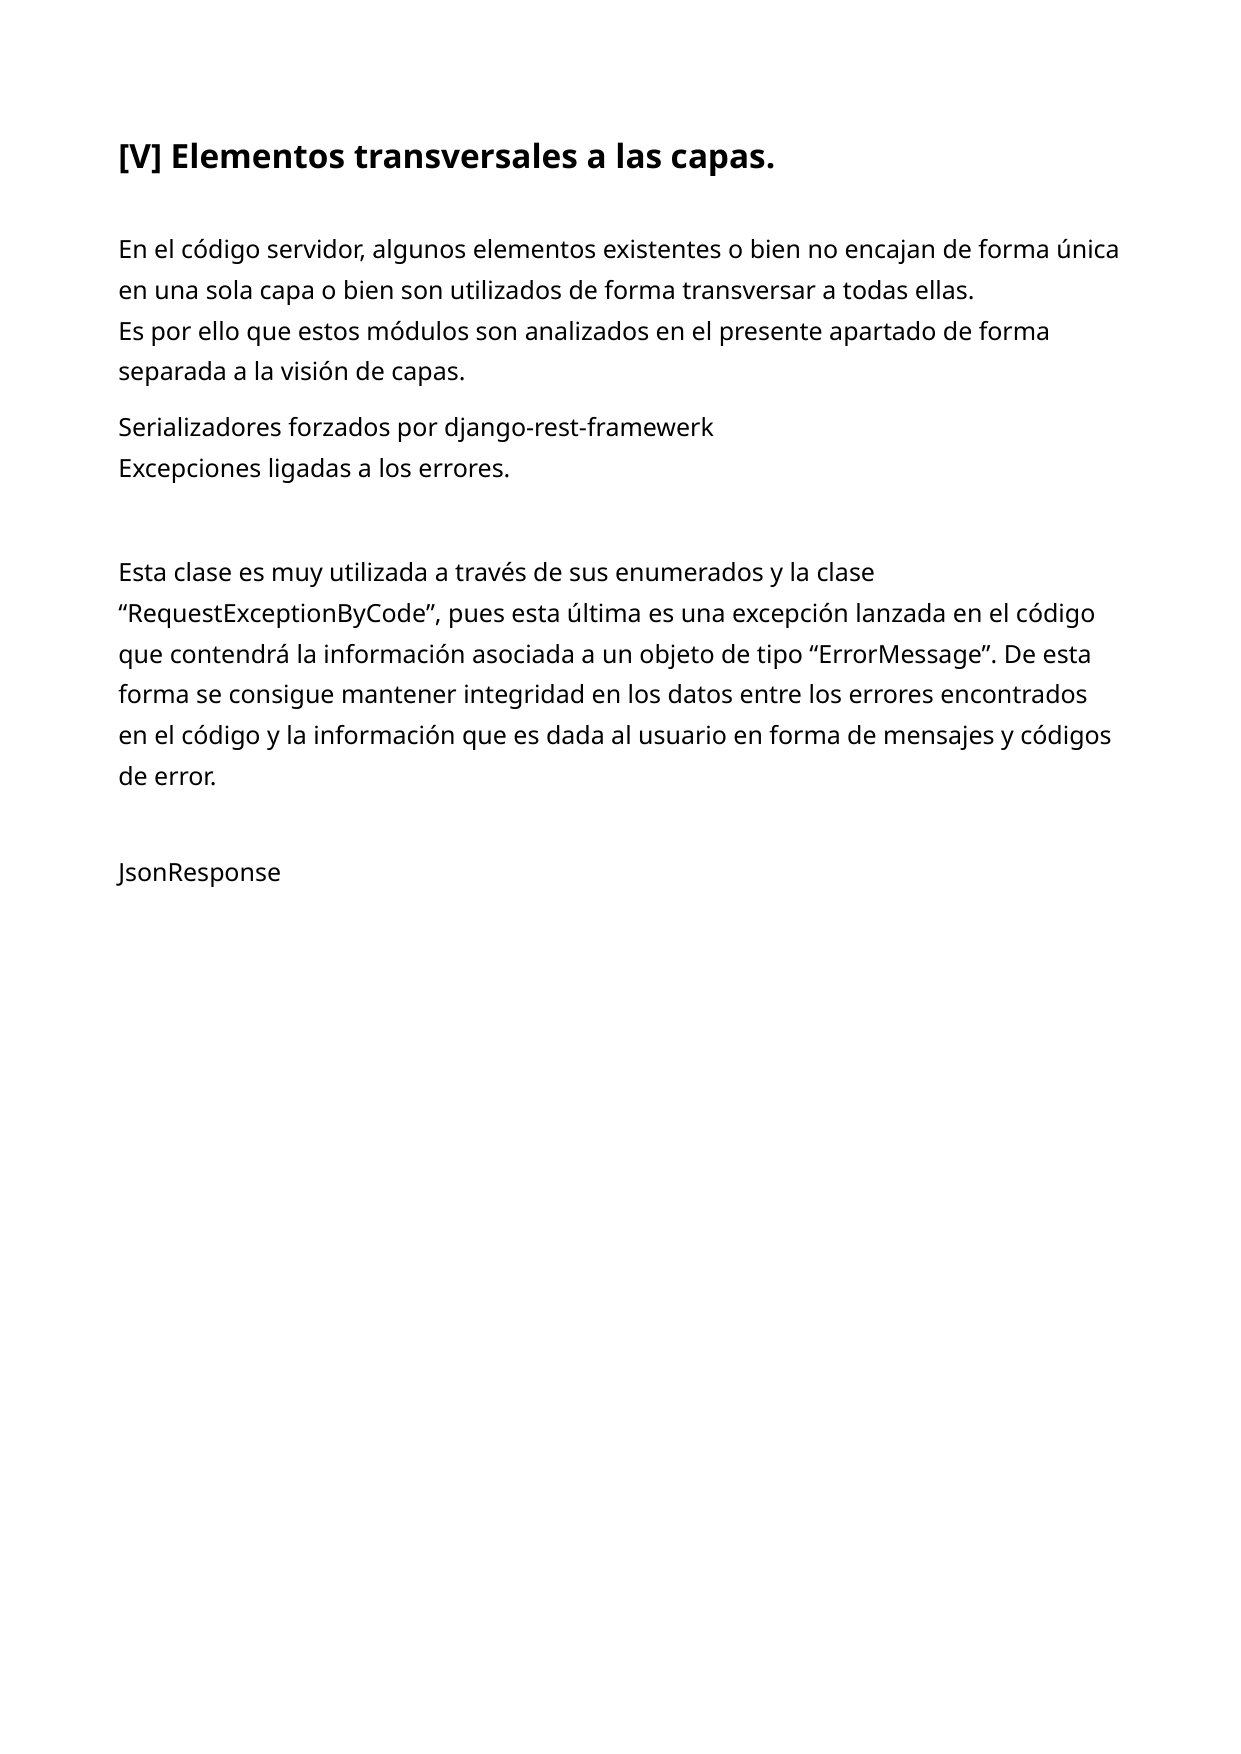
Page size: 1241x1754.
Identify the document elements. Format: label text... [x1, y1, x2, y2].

text JsonResponse [118, 814, 1122, 889]
text Serializadores forzados por django-rest-framewerk Excepciones ligadas a los errores. [118, 409, 1122, 484]
text Esta clase es muy utilizada a través de sus enumerados y la clase “RequestExceptionByCode”, pues esta última es una excepción lanzada en el código que contendrá la información asociada a un objeto de tipo “ErrorMessage”. De esta forma se consigue mantener integridad en los datos entre los errores encontrados en el código y la información que es dada al usuario en forma de mensajes y códigos de error. [118, 555, 1122, 793]
subtitle [V] Elementos transversales a las capas. [118, 133, 1122, 178]
text En el código servidor, algunos elementos existentes o bien no encajan de forma única en una sola capa o bien son utilizados de forma transversar a todas ellas. Es por ello que estos módulos son analizados en el presente apartado de forma separada a la visión de capas. [118, 191, 1122, 388]
